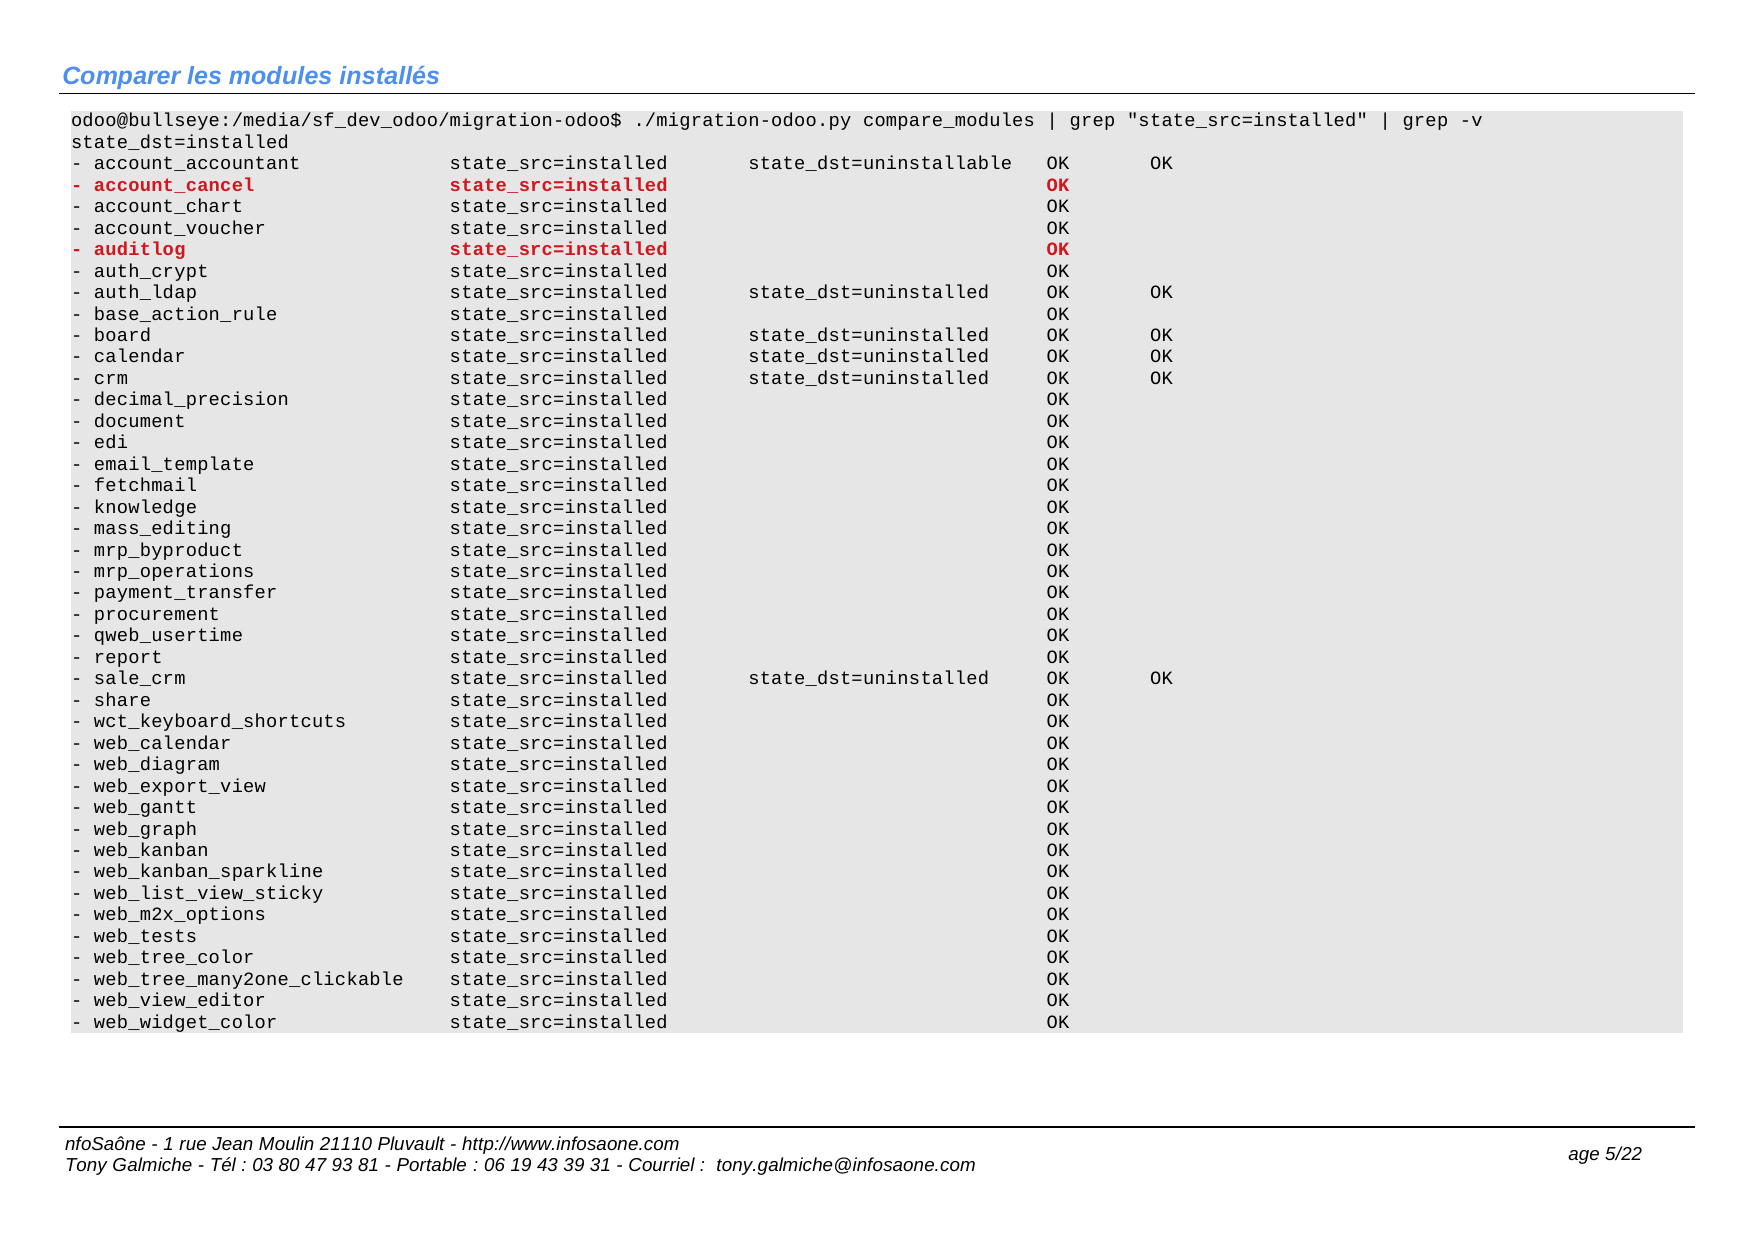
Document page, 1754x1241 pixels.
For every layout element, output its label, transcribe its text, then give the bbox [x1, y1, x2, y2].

text - mrp_operations state_src=installed OK [71, 561, 1683, 583]
text - report state_src=installed OK [71, 647, 1683, 669]
text - web_widget_color state_src=installed OK [71, 1012, 1683, 1033]
text - wct_keyboard_shortcuts state_src=installed OK [71, 712, 1683, 733]
text - edi state_src=installed OK [71, 433, 1683, 454]
text - account_accountant state_src=installed state_dst=uninstallable OK OK [71, 154, 1683, 175]
text - account_cancel state_src=installed OK [71, 175, 1683, 197]
text - auth_crypt state_src=installed OK [71, 261, 1683, 282]
text odoo@bullseye:/media/sf_dev_odoo/migration-odoo$ ./migration-odoo.py compare_modules | grep "state_src=installed" | grep -v state_dst=installed [71, 111, 1683, 154]
text - document state_src=installed OK [71, 411, 1683, 433]
text - web_kanban_sparkline state_src=installed OK [71, 862, 1683, 883]
text - mrp_byproduct state_src=installed OK [71, 540, 1683, 561]
text - procurement state_src=installed OK [71, 604, 1683, 626]
text - auth_ldap state_src=installed state_dst=uninstalled OK OK [71, 282, 1683, 304]
subtitle Comparer les modules installés [59, 59, 1695, 93]
text - web_calendar state_src=installed OK [71, 733, 1683, 754]
text - web_export_view state_src=installed OK [71, 776, 1683, 797]
text - email_template state_src=installed OK [71, 454, 1683, 476]
text - web_gantt state_src=installed OK [71, 797, 1683, 819]
text - web_graph state_src=installed OK [71, 819, 1683, 840]
text - web_kanban state_src=installed OK [71, 840, 1683, 862]
text - calendar state_src=installed state_dst=uninstalled OK OK [71, 347, 1683, 368]
text - web_tests state_src=installed OK [71, 926, 1683, 948]
text - web_tree_color state_src=installed OK [71, 948, 1683, 969]
text - base_action_rule state_src=installed OK [71, 304, 1683, 325]
text - web_diagram state_src=installed OK [71, 754, 1683, 776]
text - decimal_precision state_src=installed OK [71, 390, 1683, 411]
text - web_view_editor state_src=installed OK [71, 991, 1683, 1012]
text - sale_crm state_src=installed state_dst=uninstalled OK OK [71, 669, 1683, 690]
text - payment_transfer state_src=installed OK [71, 583, 1683, 604]
text - knowledge state_src=installed OK [71, 497, 1683, 518]
text - account_chart state_src=installed OK [71, 197, 1683, 218]
text - mass_editing state_src=installed OK [71, 518, 1683, 540]
text - account_voucher state_src=installed OK [71, 218, 1683, 239]
text - board state_src=installed state_dst=uninstalled OK OK [71, 325, 1683, 347]
text - fetchmail state_src=installed OK [71, 476, 1683, 497]
text - crm state_src=installed state_dst=uninstalled OK OK [71, 368, 1683, 390]
text - web_tree_many2one_clickable state_src=installed OK [71, 969, 1683, 991]
text - share state_src=installed OK [71, 690, 1683, 712]
text - auditlog state_src=installed OK [71, 239, 1683, 261]
text - web_m2x_options state_src=installed OK [71, 905, 1683, 926]
text - qweb_usertime state_src=installed OK [71, 626, 1683, 647]
text - web_list_view_sticky state_src=installed OK [71, 883, 1683, 905]
